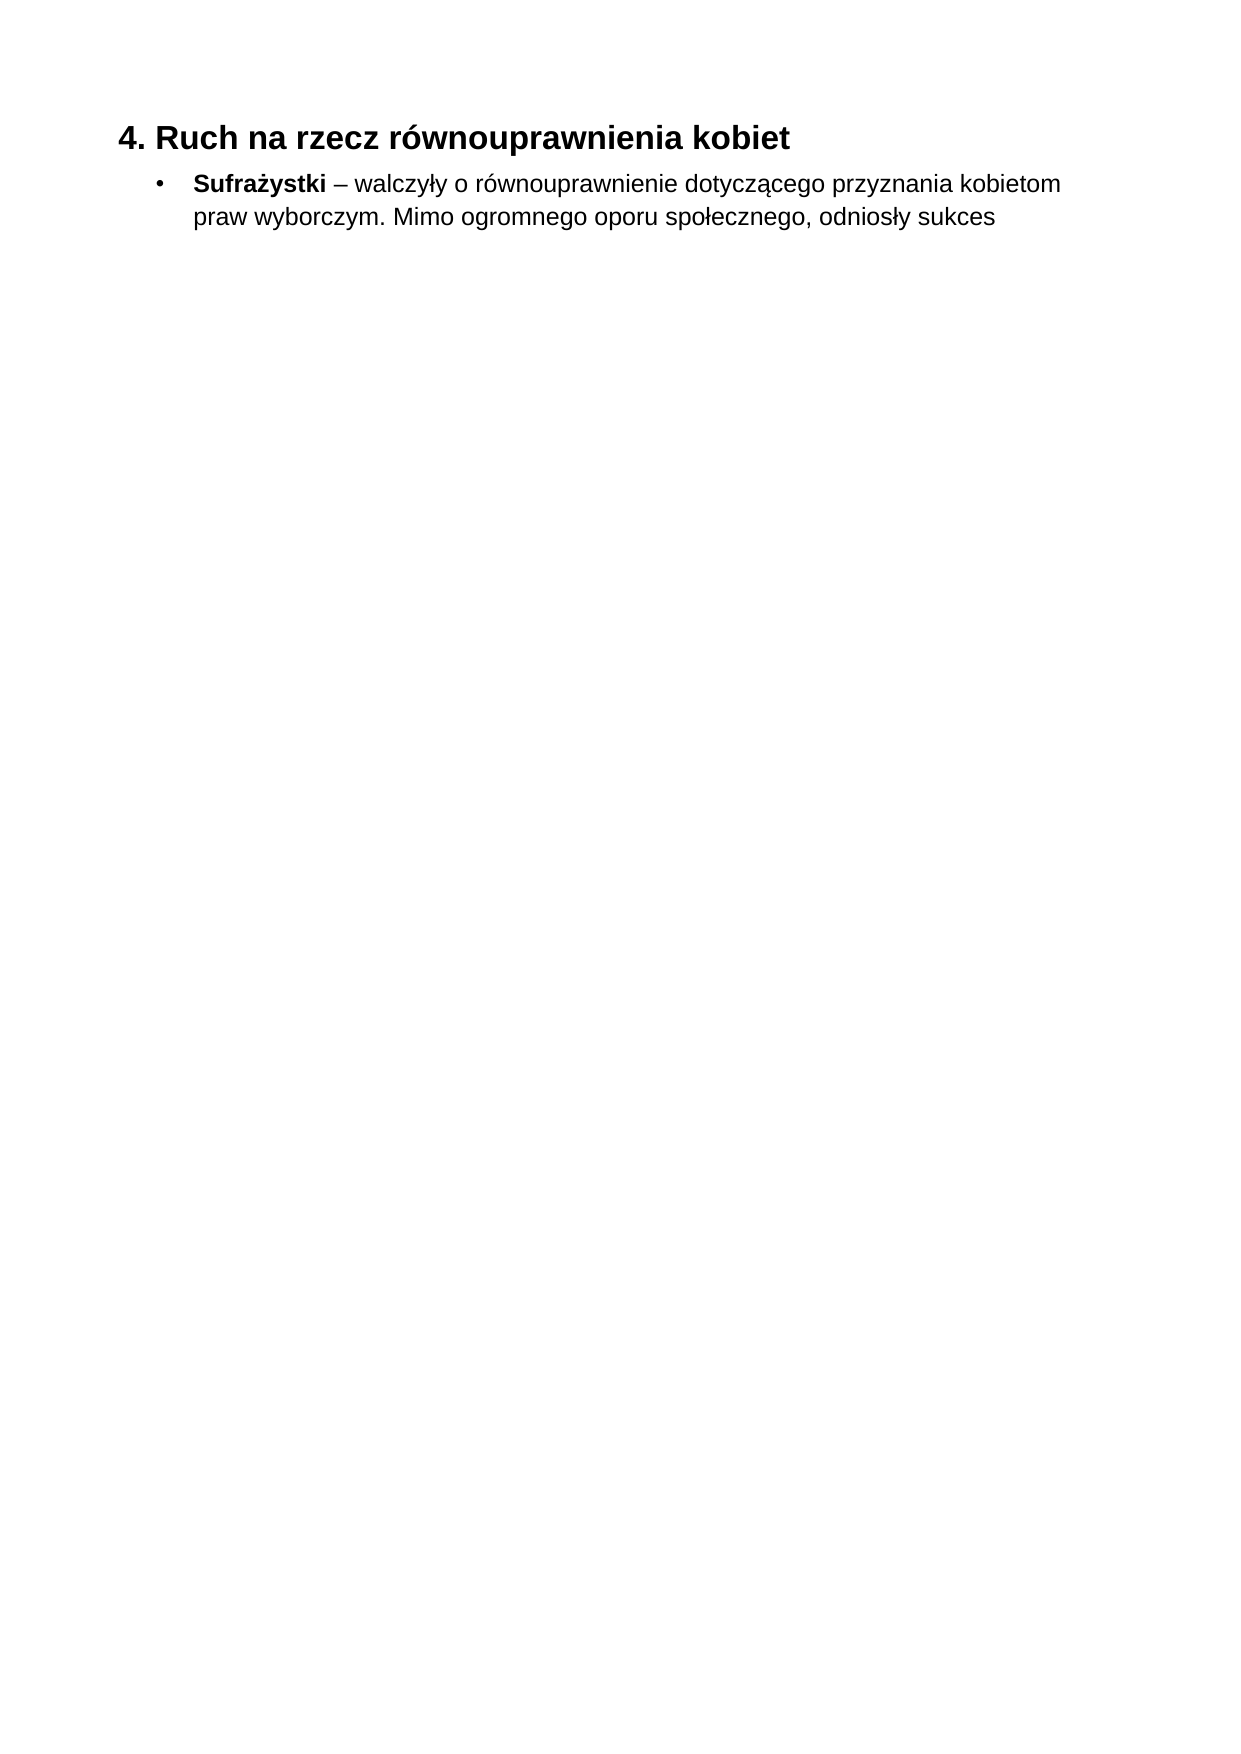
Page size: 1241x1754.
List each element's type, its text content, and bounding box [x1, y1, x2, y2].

list Sufrażystki – walczyły o równouprawnienie dotyczącego przyznania kobietom praw wyborczym. Mimo ogromnego oporu społecznego, odniosły sukces [156, 169, 1122, 231]
subtitle 4. Ruch na rzecz równouprawnienia kobiet [118, 118, 1122, 157]
